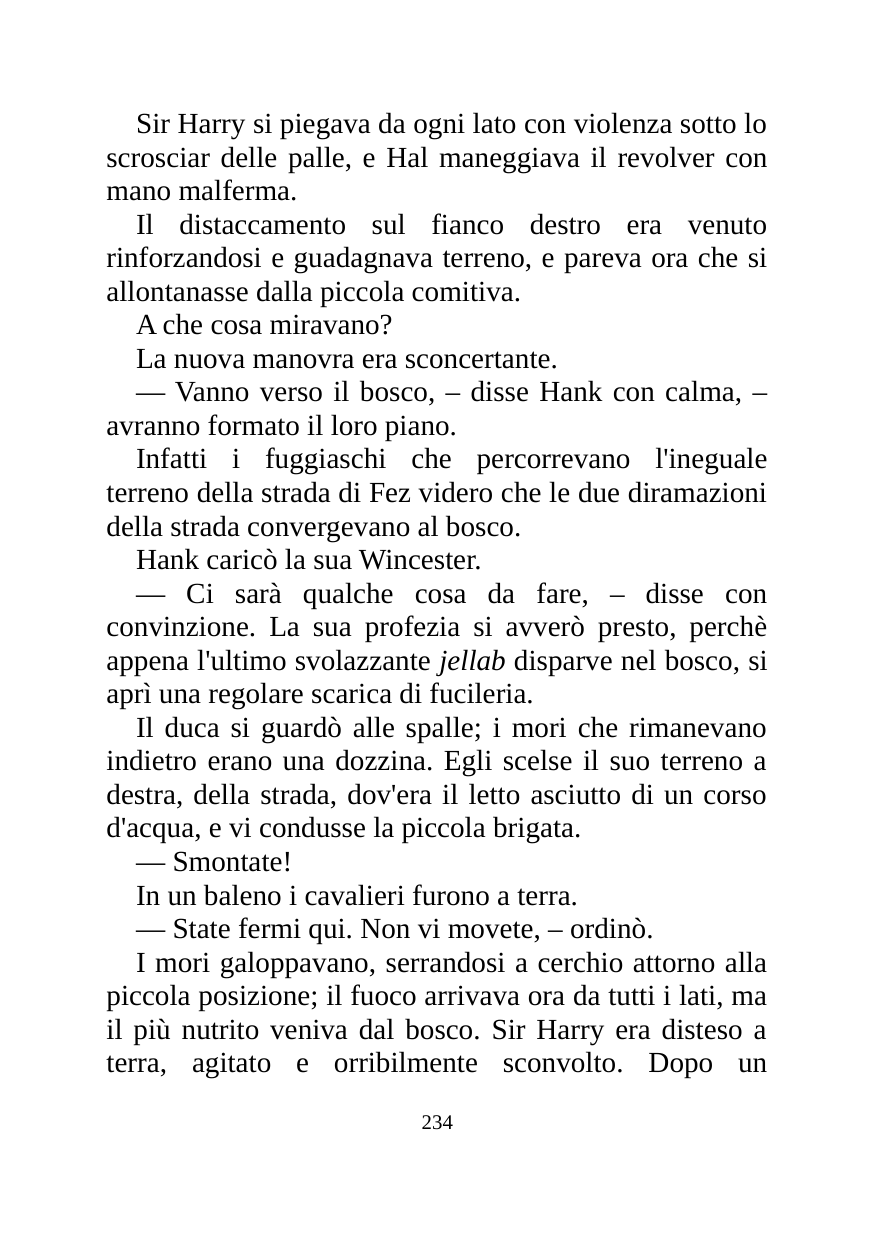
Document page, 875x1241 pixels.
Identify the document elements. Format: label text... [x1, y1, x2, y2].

text In un baleno i cavalieri furono a terra. [106, 878, 768, 911]
text A che cosa miravano? [106, 307, 768, 341]
text — Ci sarà qualche cosa da fare, – disse con convinzione. La sua profezia si avverò presto, perchè appena l'ultimo svolazzante jellab disparve nel bosco, si aprì una regolare scarica di fucileria. [106, 576, 768, 710]
text Sir Harry si piegava da ogni lato con violenza sotto lo scrosciar delle palle, e Hal maneggiava il revolver con mano malferma. [106, 106, 768, 207]
text Il distaccamento sul fianco destro era venuto rinforzandosi e guadagnava terreno, e pareva ora che si allontanasse dalla piccola comitiva. [106, 207, 768, 307]
text — Smontate! [106, 844, 768, 878]
text — Vanno verso il bosco, – disse Hank con calma, – avranno formato il loro piano. [106, 374, 768, 442]
text I mori galoppavano, serrandosi a cerchio attorno alla piccola posizione; il fuoco arrivava ora da tutti i lati, ma il più nutrito veniva dal bosco. Sir Harry era disteso a terra, agitato e orribilmente sconvolto. Dopo un [106, 945, 768, 1079]
text Il duca si guardò alle spalle; i mori che rimanevano indietro erano una dozzina. Egli scelse il suo terreno a destra, della strada, dov'era il letto asciutto di un corso d'acqua, e vi condusse la piccola brigata. [106, 710, 768, 844]
text La nuova manovra era sconcertante. [106, 341, 768, 374]
text Infatti i fuggiaschi che percorrevano l'ineguale terreno della strada di Fez videro che le due diramazioni della strada convergevano al bosco. [106, 442, 768, 542]
text — State fermi qui. Non vi movete, – ordinò. [106, 911, 768, 945]
text Hank caricò la sua Wincester. [106, 542, 768, 576]
